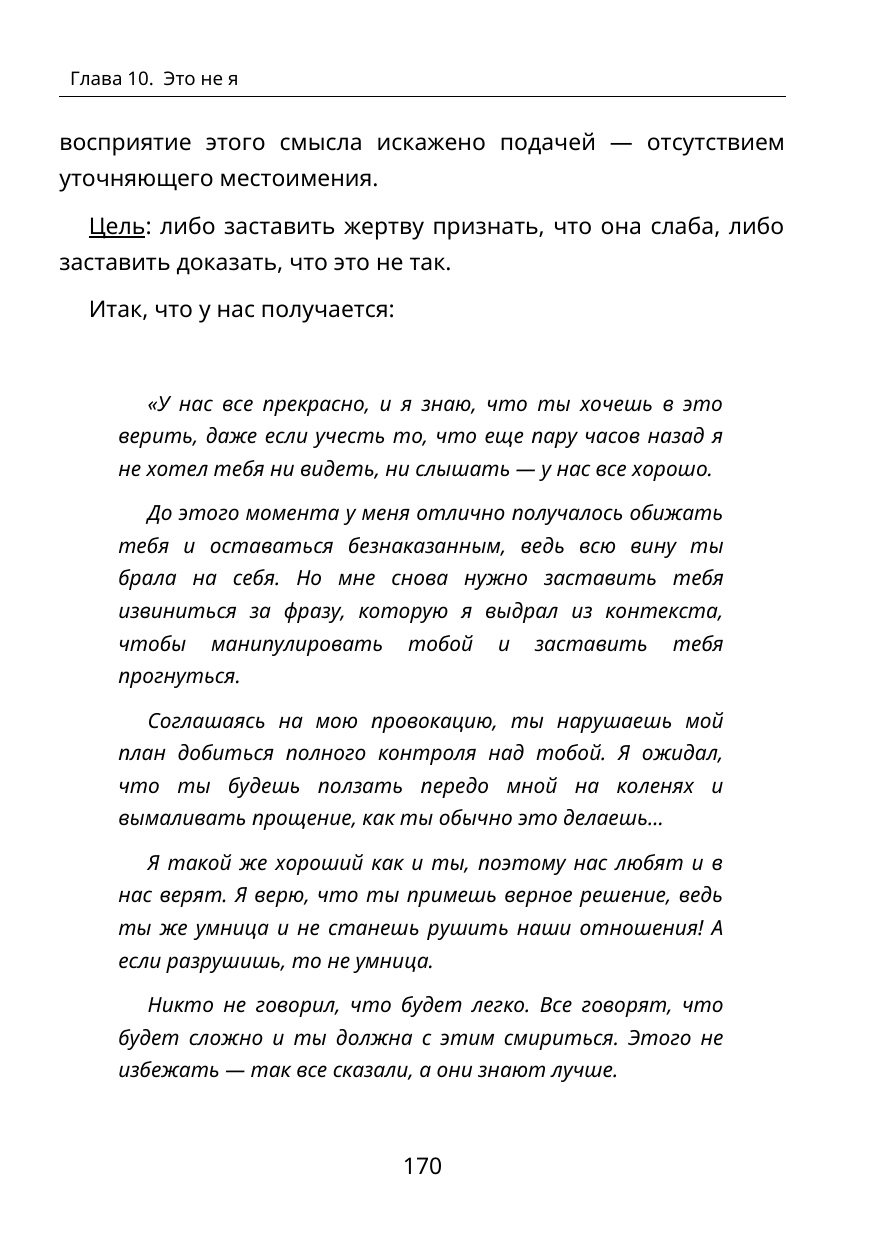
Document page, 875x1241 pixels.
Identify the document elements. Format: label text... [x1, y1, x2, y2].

text «У нас все прекрасно, и я знаю, что ты хочешь в это верить, даже если учесть то, что еще пару часов назад я не хотел тебя ни видеть, ни слышать — у нас все хорошо. [118, 389, 727, 482]
text Никто не говорил, что будет легко. Все говорят, что будет сложно и ты должна с этим смириться. Этого не избежать — так все сказали, а они знают лучше. [118, 990, 727, 1084]
text Итак, что у нас получается: [59, 293, 786, 324]
text Я такой же хороший как и ты, поэтому нас любят и в нас верят. Я верю, что ты примешь верное решение, ведь ты же умница и не станешь рушить наши отношения! А если разрушишь, то не умница. [118, 848, 727, 974]
text восприятие этого смысла искажено подачей — отсутствием уточняющего местоимения. [59, 126, 786, 193]
text Соглашаясь на мою провокацию, ты нарушаешь мой план добиться полного контроля над тобой. Я ожидал, что ты будешь ползать передо мной на коленях и вымаливать прощение, как ты обычно это делаешь... [118, 706, 727, 832]
text До этого момента у меня отлично получалось обижать тебя и оставаться безнаказанным, ведь всю вину ты брала на себя. Но мне снова нужно заставить тебя извиниться за фразу, которую я выдрал из контекста, чтобы манипулировать тобой и заставить тебя прогнуться. [118, 498, 727, 690]
text Цель: либо заставить жертву признать, что она слаба, либо заставить доказать, что это не так. [59, 210, 786, 277]
